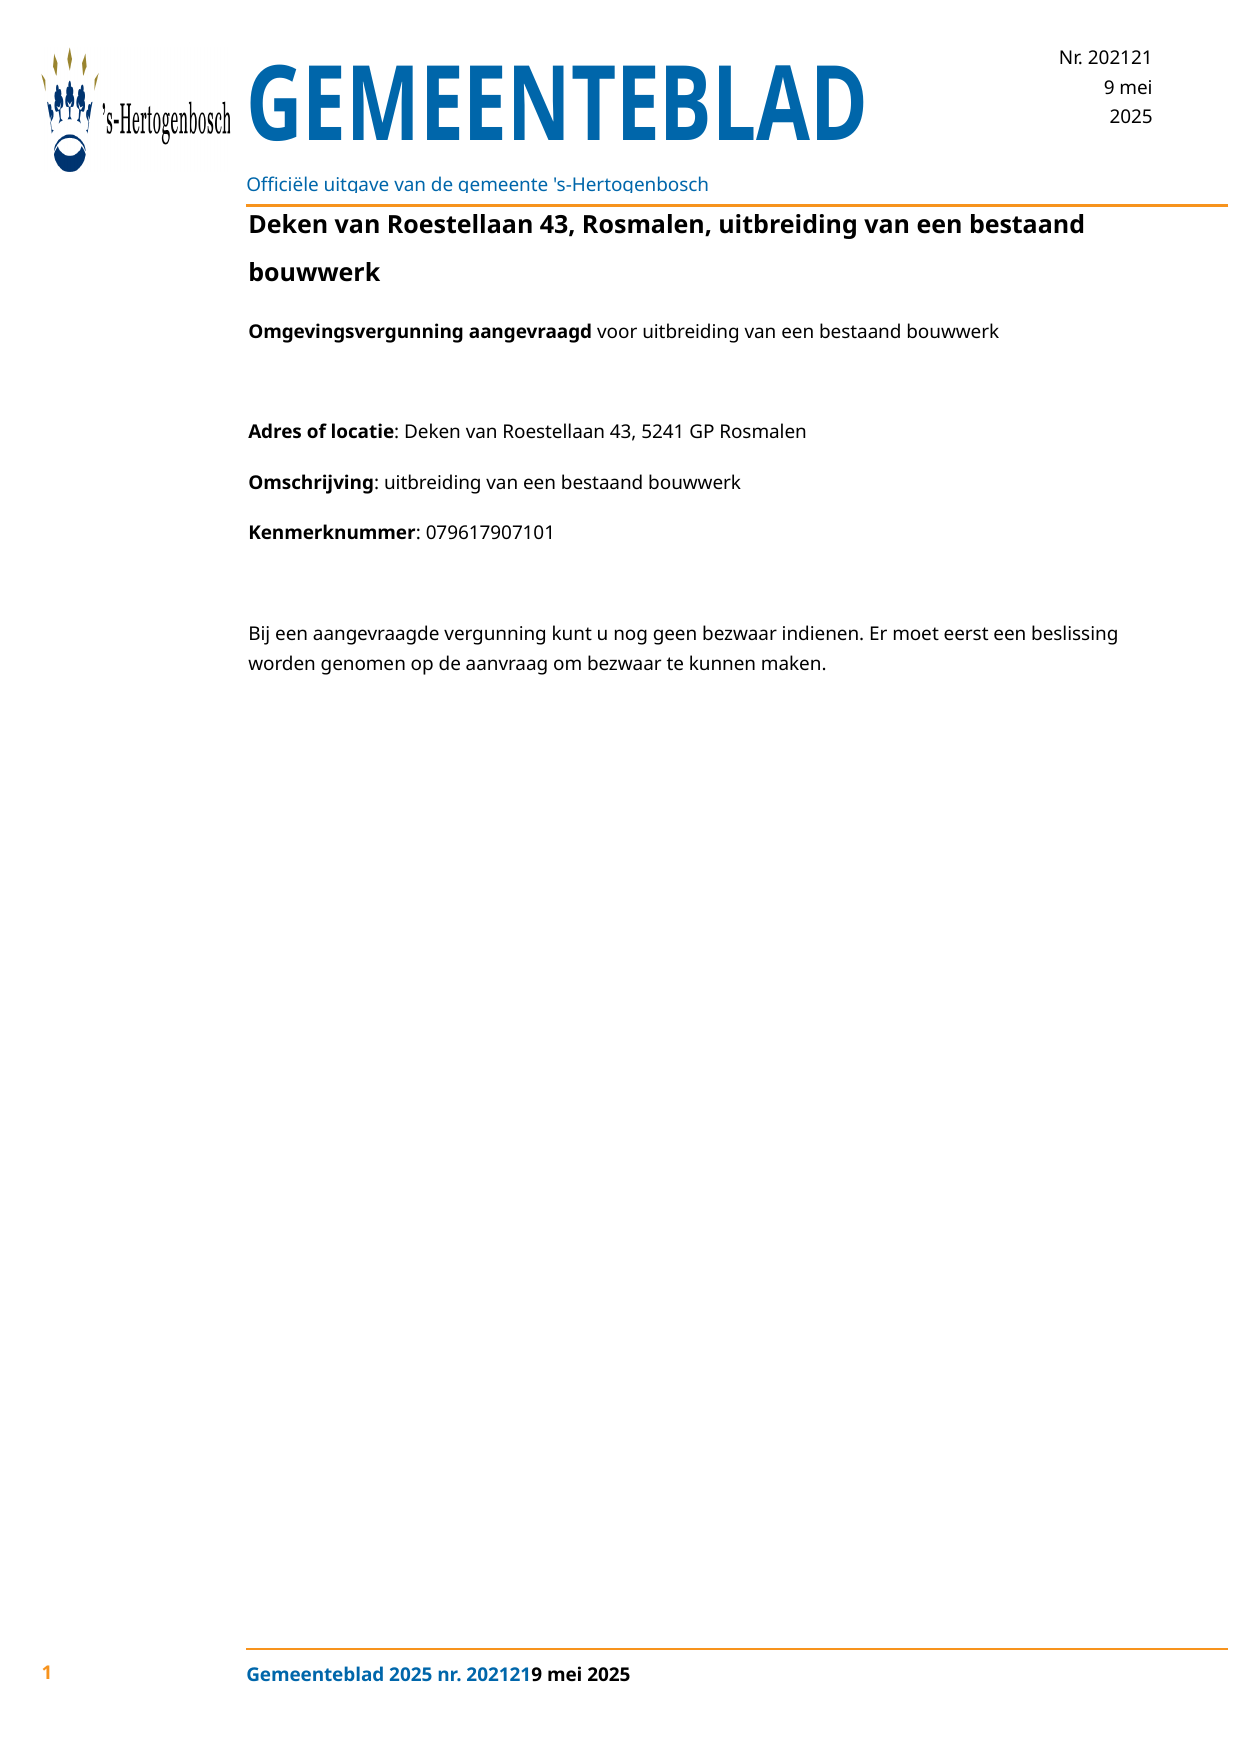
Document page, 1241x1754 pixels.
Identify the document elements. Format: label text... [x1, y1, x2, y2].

text Omgevingsvergunning aangevraagd voor uitbreiding van een bestaand bouwwerk [248, 318, 1152, 344]
text Deken van Roestellaan 43, Rosmalen, uitbreiding van een bestaand bouwwerk [248, 207, 1152, 288]
text Adres of locatie: Deken van Roestellaan 43, 5241 GP Rosmalen [248, 419, 1152, 444]
text Kenmerknummer: 079617907101 [248, 519, 1152, 545]
text Omschrijving: uitbreiding van een bestaand bouwwerk [248, 469, 1152, 495]
picture [41, 47, 231, 172]
text Bij een aangevraagde vergunning kunt u nog geen bezwaar indienen. Er moet eerst een beslissing worden genomen op de aanvraag om bezwaar te kunnen maken. [248, 620, 1152, 676]
